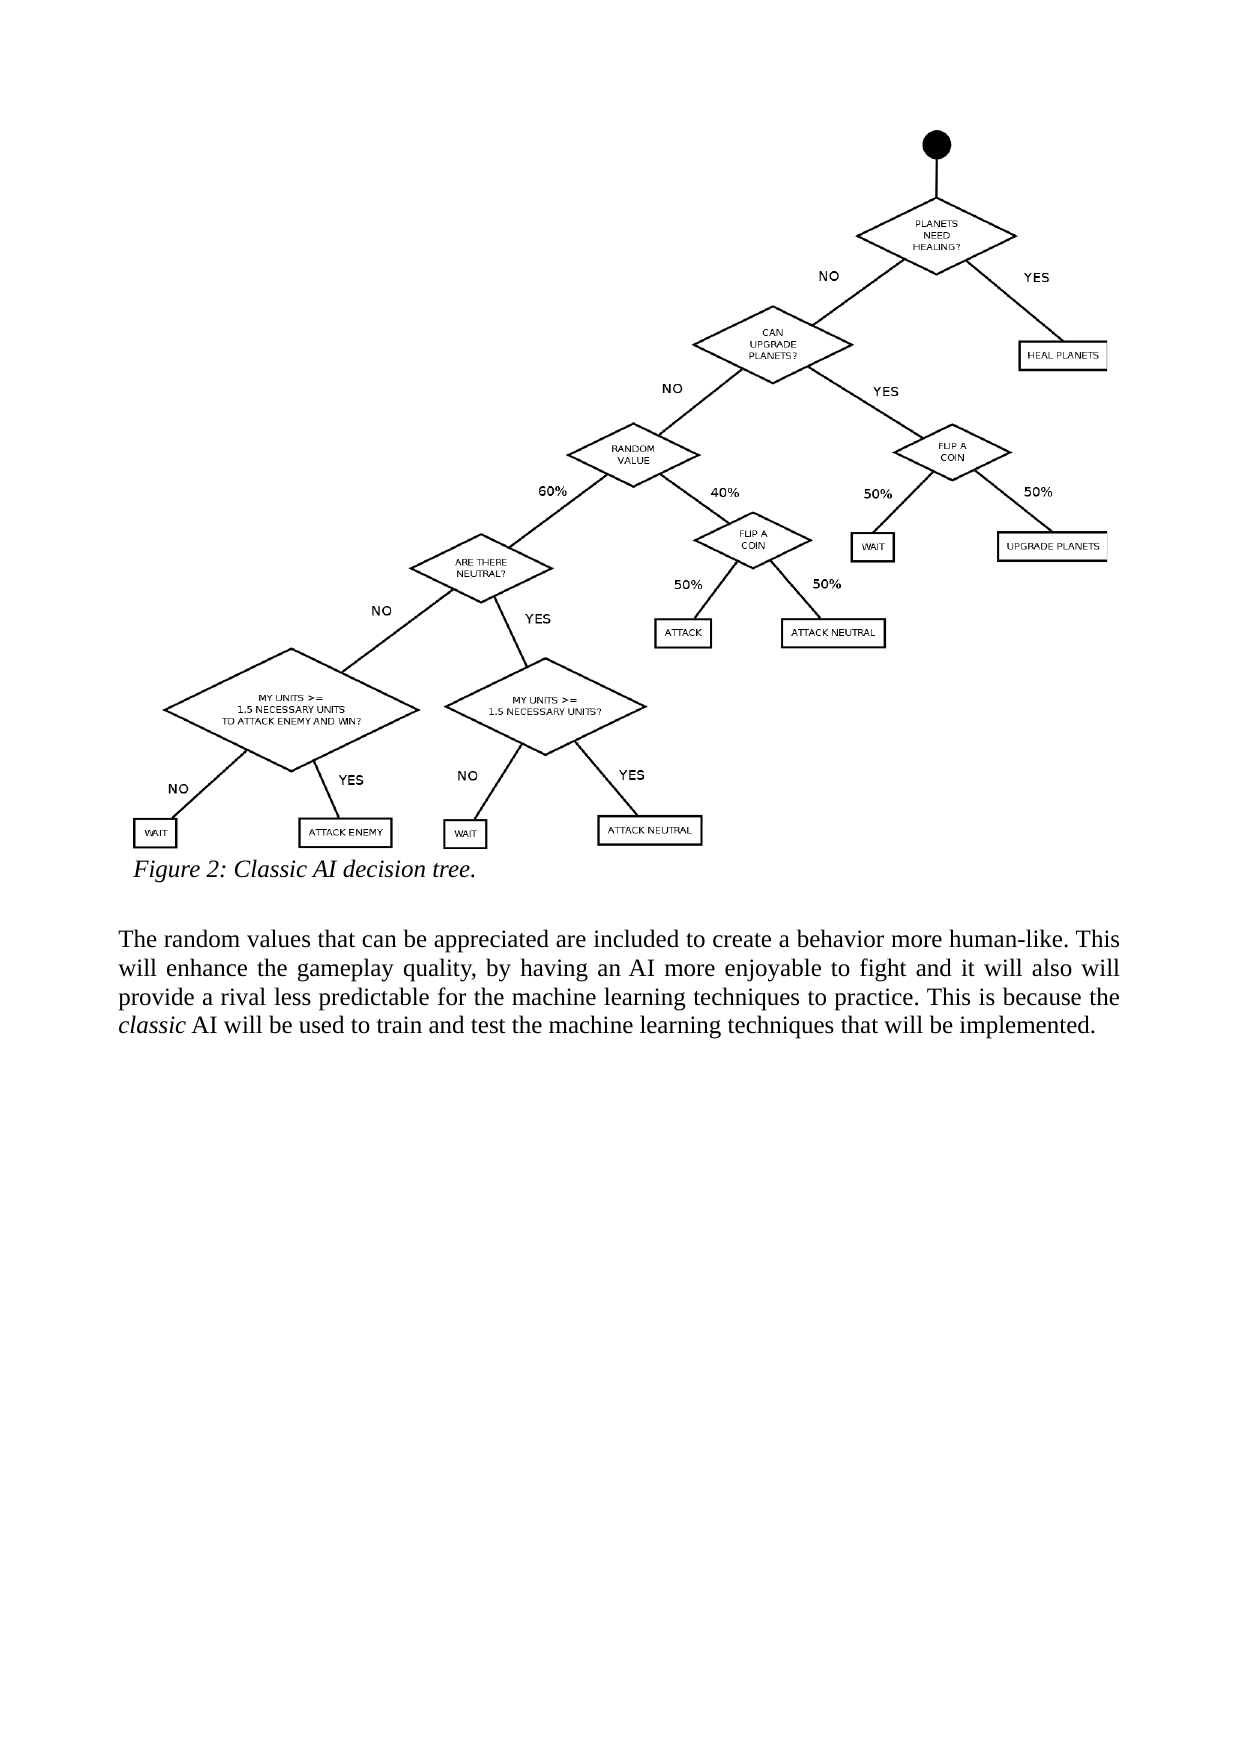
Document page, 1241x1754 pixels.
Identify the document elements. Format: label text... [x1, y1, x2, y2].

picture [133, 130, 1108, 849]
text Figure 2: Classic AI decision tree. [133, 849, 1107, 883]
text The random values that can be appreciated are included to create a behavior more human-like. This will enhance the gameplay quality, by having an AI more enjoyable to fight and it will also will provide a rival less predictable for the machine learning techniques to practice. This is because the classic AI will be used to train and test the machine learning techniques that will be implemented. [118, 924, 1122, 1039]
